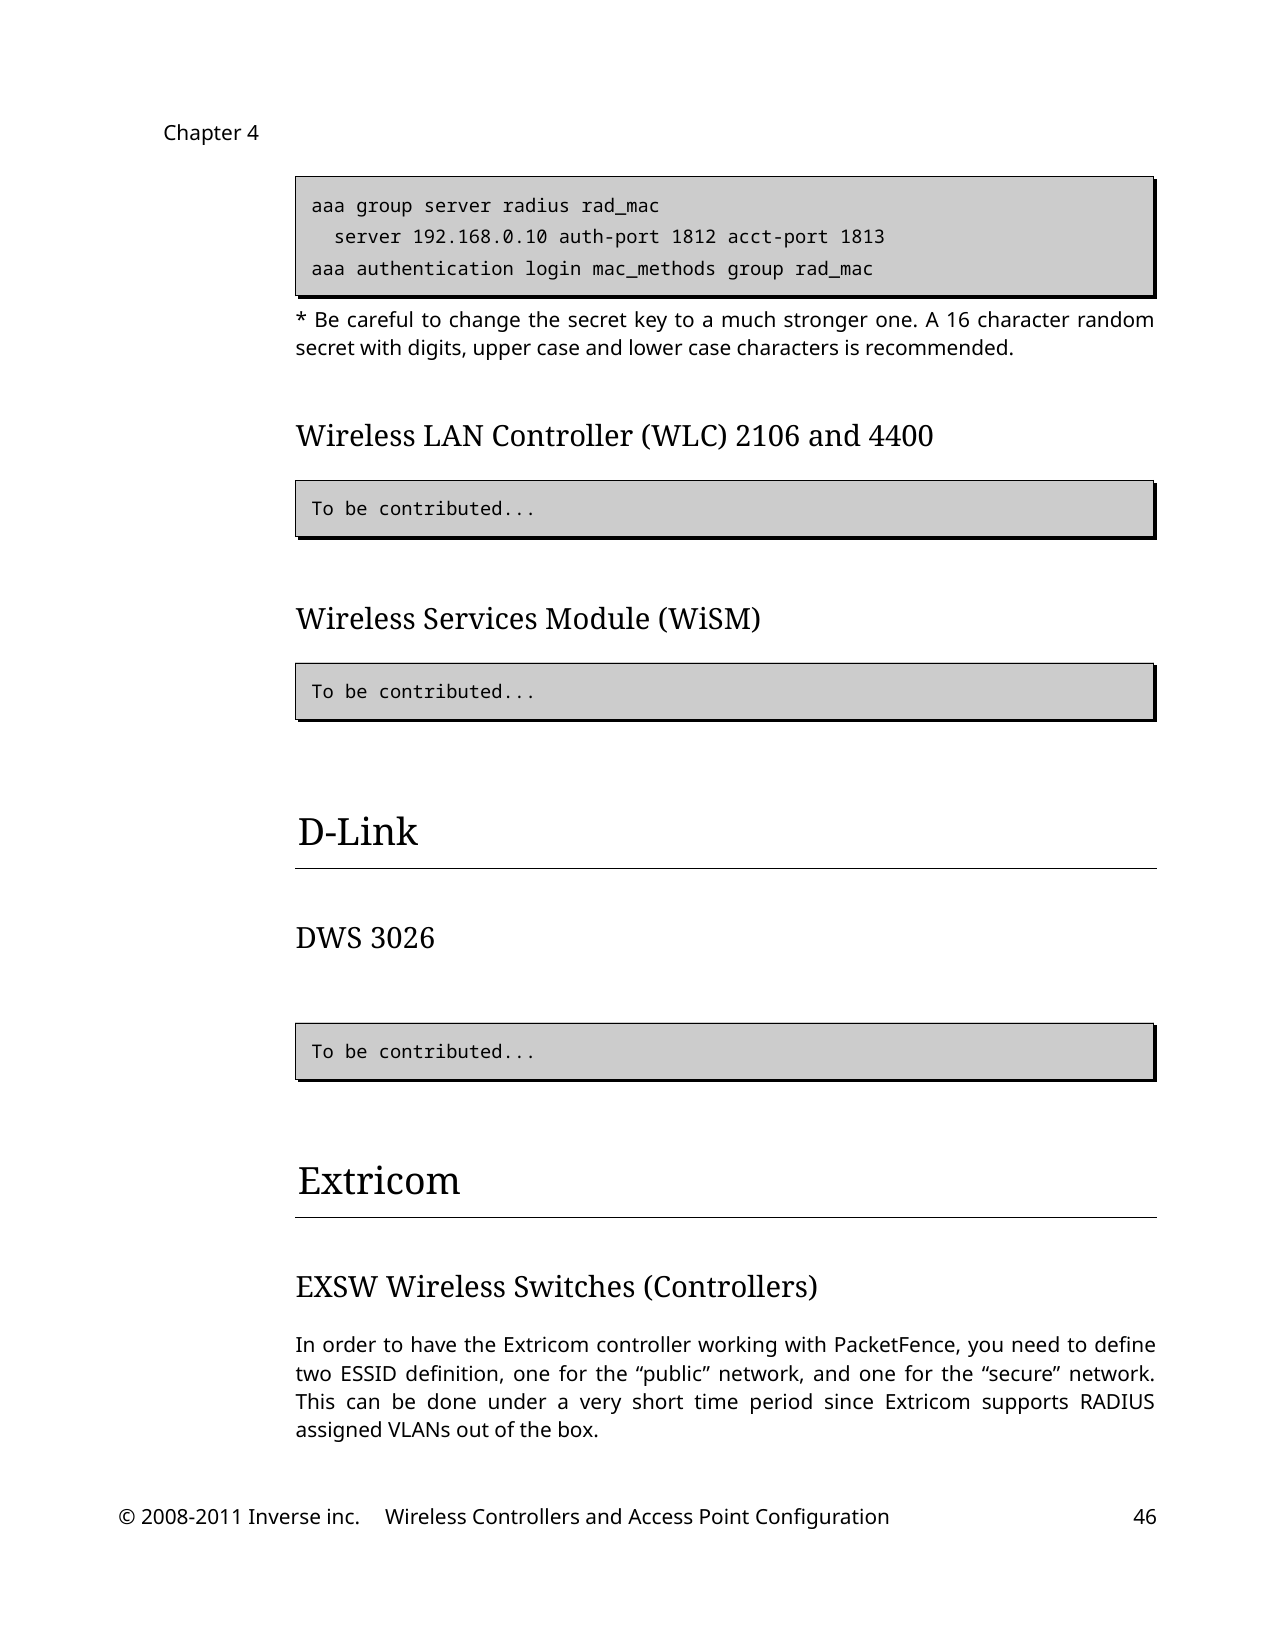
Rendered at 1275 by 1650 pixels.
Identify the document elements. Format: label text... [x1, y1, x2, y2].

subtitle D-Link [295, 805, 1157, 868]
subtitle DWS 3026 [295, 917, 1157, 957]
subtitle Wireless Services Module (WiSM) [295, 598, 1157, 638]
subtitle Extricom [295, 1154, 1157, 1217]
text In order to have the Extricom controller working with PacketFence, you need to define two ESSID definition, one for the “public” network, and one for the “secure” network. This can be done under a very short time period since Extricom supports RADIUS assigned VLANs out of the box. [295, 1330, 1157, 1444]
text aaa group server radius rad_mac [296, 177, 1153, 207]
subtitle Wireless LAN Controller (WLC) 2106 and 4400 [295, 415, 1157, 455]
text To be contributed... [296, 664, 1153, 719]
text * Be careful to change the secret key to a much stronger one. A 16 character random secret with digits, upper case and lower case characters is recommended. [295, 305, 1157, 362]
text To be contributed... [296, 481, 1153, 536]
text To be contributed... [296, 1024, 1153, 1079]
text aaa authentication login mac_methods group rad_mac [296, 239, 1153, 295]
subtitle EXSW Wireless Switches (Controllers) [295, 1266, 1157, 1306]
text server 192.168.0.10 auth-port 1812 acct-port 1813 [296, 207, 1153, 239]
